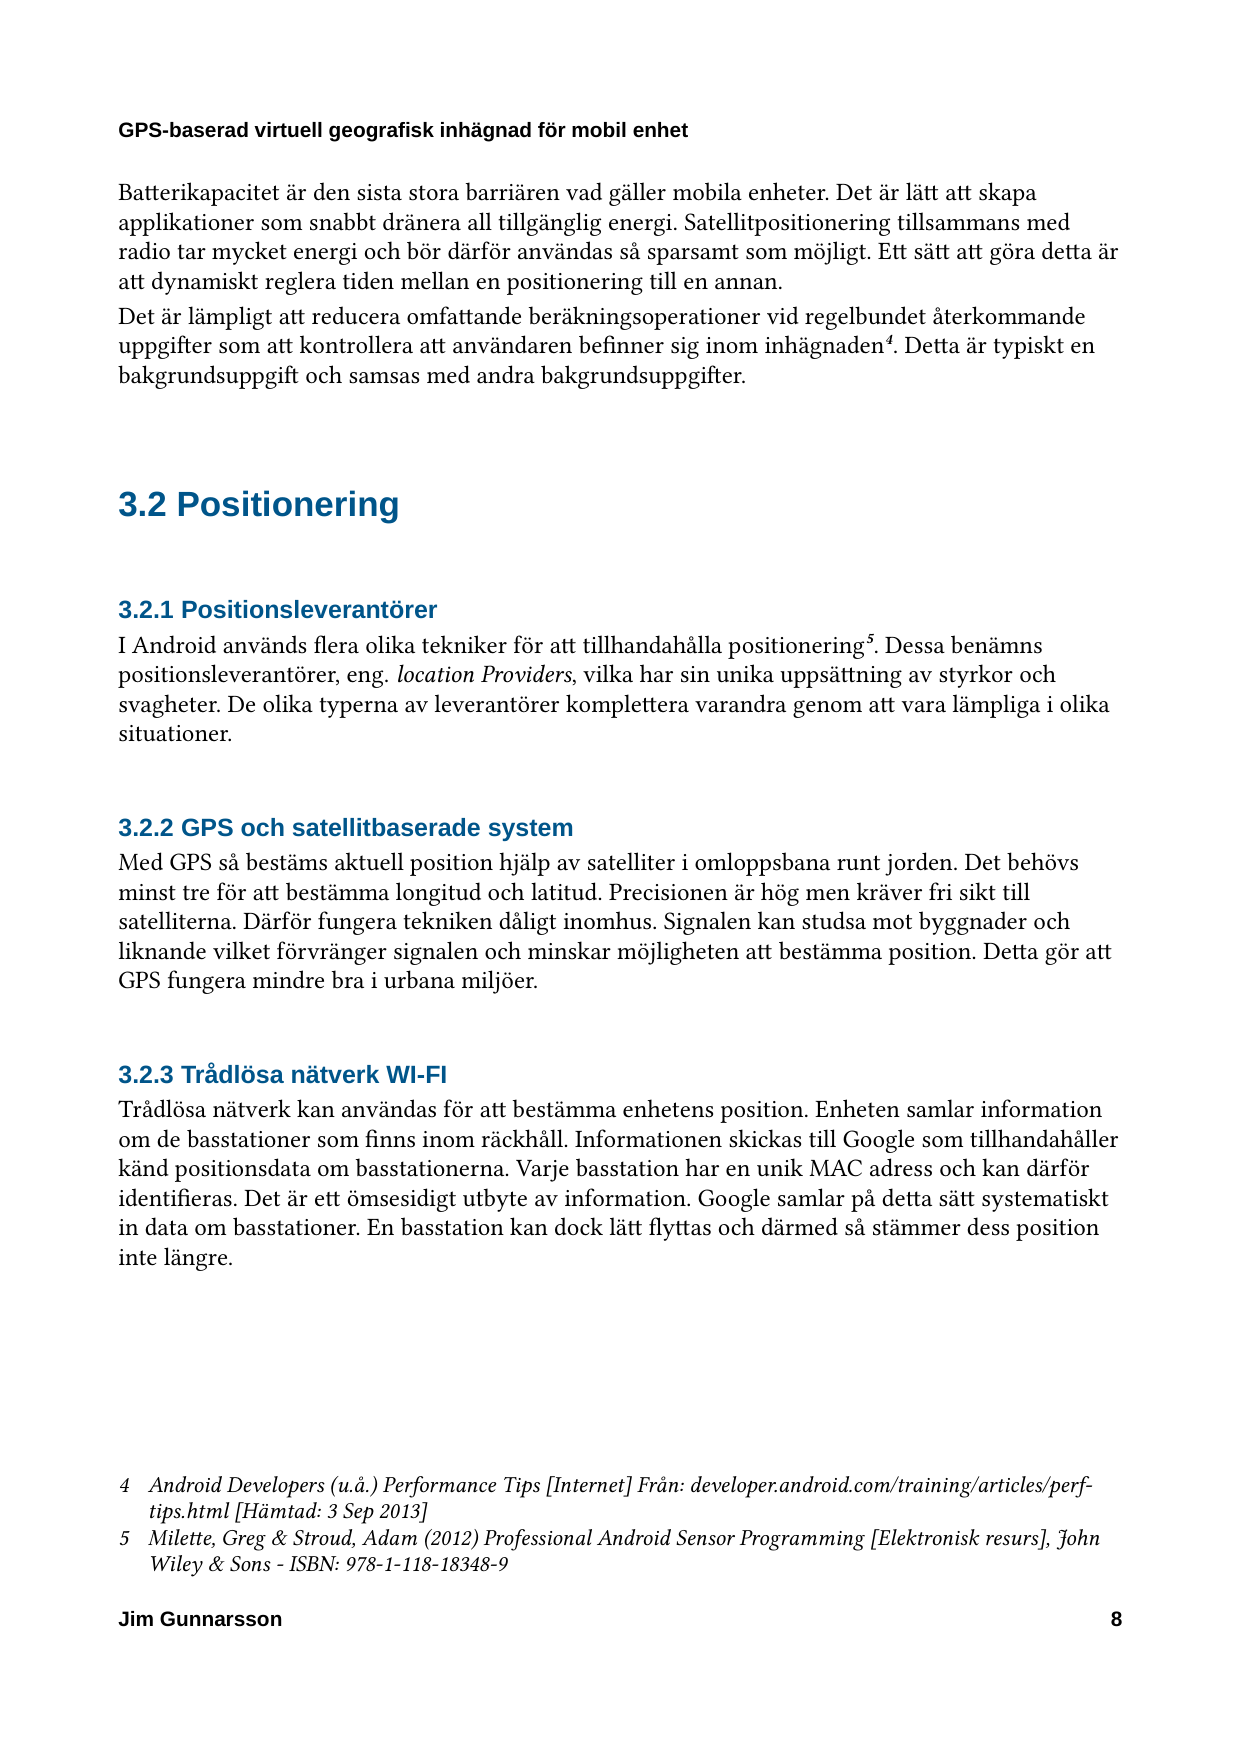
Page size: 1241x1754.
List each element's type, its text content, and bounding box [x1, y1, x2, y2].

text Milette, Greg & Stroud, Adam (2012) Professional Android Sensor Programming [Elektronisk resurs], John Wiley & Sons - ISBN: 978-1-118-18348-9 [118, 1524, 1122, 1577]
subtitle Trådlösa nätverk WI-FI [118, 1059, 1122, 1088]
text I Android används flera olika tekniker för att tillhandahålla positionering. Dessa benämns positionsleverantörer, eng. location Providers, vilka har sin unika uppsättning av styrkor och svagheter. De olika typerna av leverantörer komplettera varandra genom att vara lämpliga i olika situationer. [118, 629, 1122, 747]
text Det är lämpligt att reducera omfattande beräkningsoperationer vid regelbundet återkommande uppgifter som att kontrollera att användaren befinner sig inom inhägnaden. Detta är typiskt en bakgrundsuppgift och samsas med andra bakgrundsuppgifter. [118, 301, 1122, 389]
subtitle Positionsleverantörer [118, 595, 1122, 624]
subtitle Positionering [118, 484, 1122, 524]
text Batterikapacitet är den sista stora barriären vad gäller mobila enheter. Det är lätt att skapa applikationer som snabbt dränera all tillgänglig energi. Satellitpositionering tillsammans med radio tar mycket energi och bör därför användas så sparsamt som möjligt. Ett sätt att göra detta är att dynamiskt reglera tiden mellan en positionering till en annan. [118, 177, 1122, 295]
text Android Developers (u.å.) Performance Tips [Internet] Från: developer.android.com/training/articles/perf-tips.html [Hämtad: 3 Sep 2013] [118, 1472, 1122, 1524]
text Trådlösa nätverk kan användas för att bestämma enhetens position. Enheten samlar information om de basstationer som finns inom räckhåll. Informationen skickas till Google som tillhandahåller känd positionsdata om basstationerna. Varje basstation har en unik MAC adress och kan därför identifieras. Det är ett ömsesidigt utbyte av information. Google samlar på detta sätt systematiskt in data om basstationer. En basstation kan dock lätt flyttas och därmed så stämmer dess position inte längre. [118, 1094, 1122, 1271]
subtitle GPS och satellitbaserade system [118, 812, 1122, 841]
text Med GPS så bestäms aktuell position hjälp av satelliter i omloppsbana runt jorden. Det behövs minst tre för att bestämma longitud och latitud. Precisionen är hög men kräver fri sikt till satelliterna. Därför fungera tekniken dåligt inomhus. Signalen kan studsa mot byggnader och liknande vilket förvränger signalen och minskar möjligheten att bestämma position. Detta gör att GPS fungera mindre bra i urbana miljöer. [118, 847, 1122, 994]
